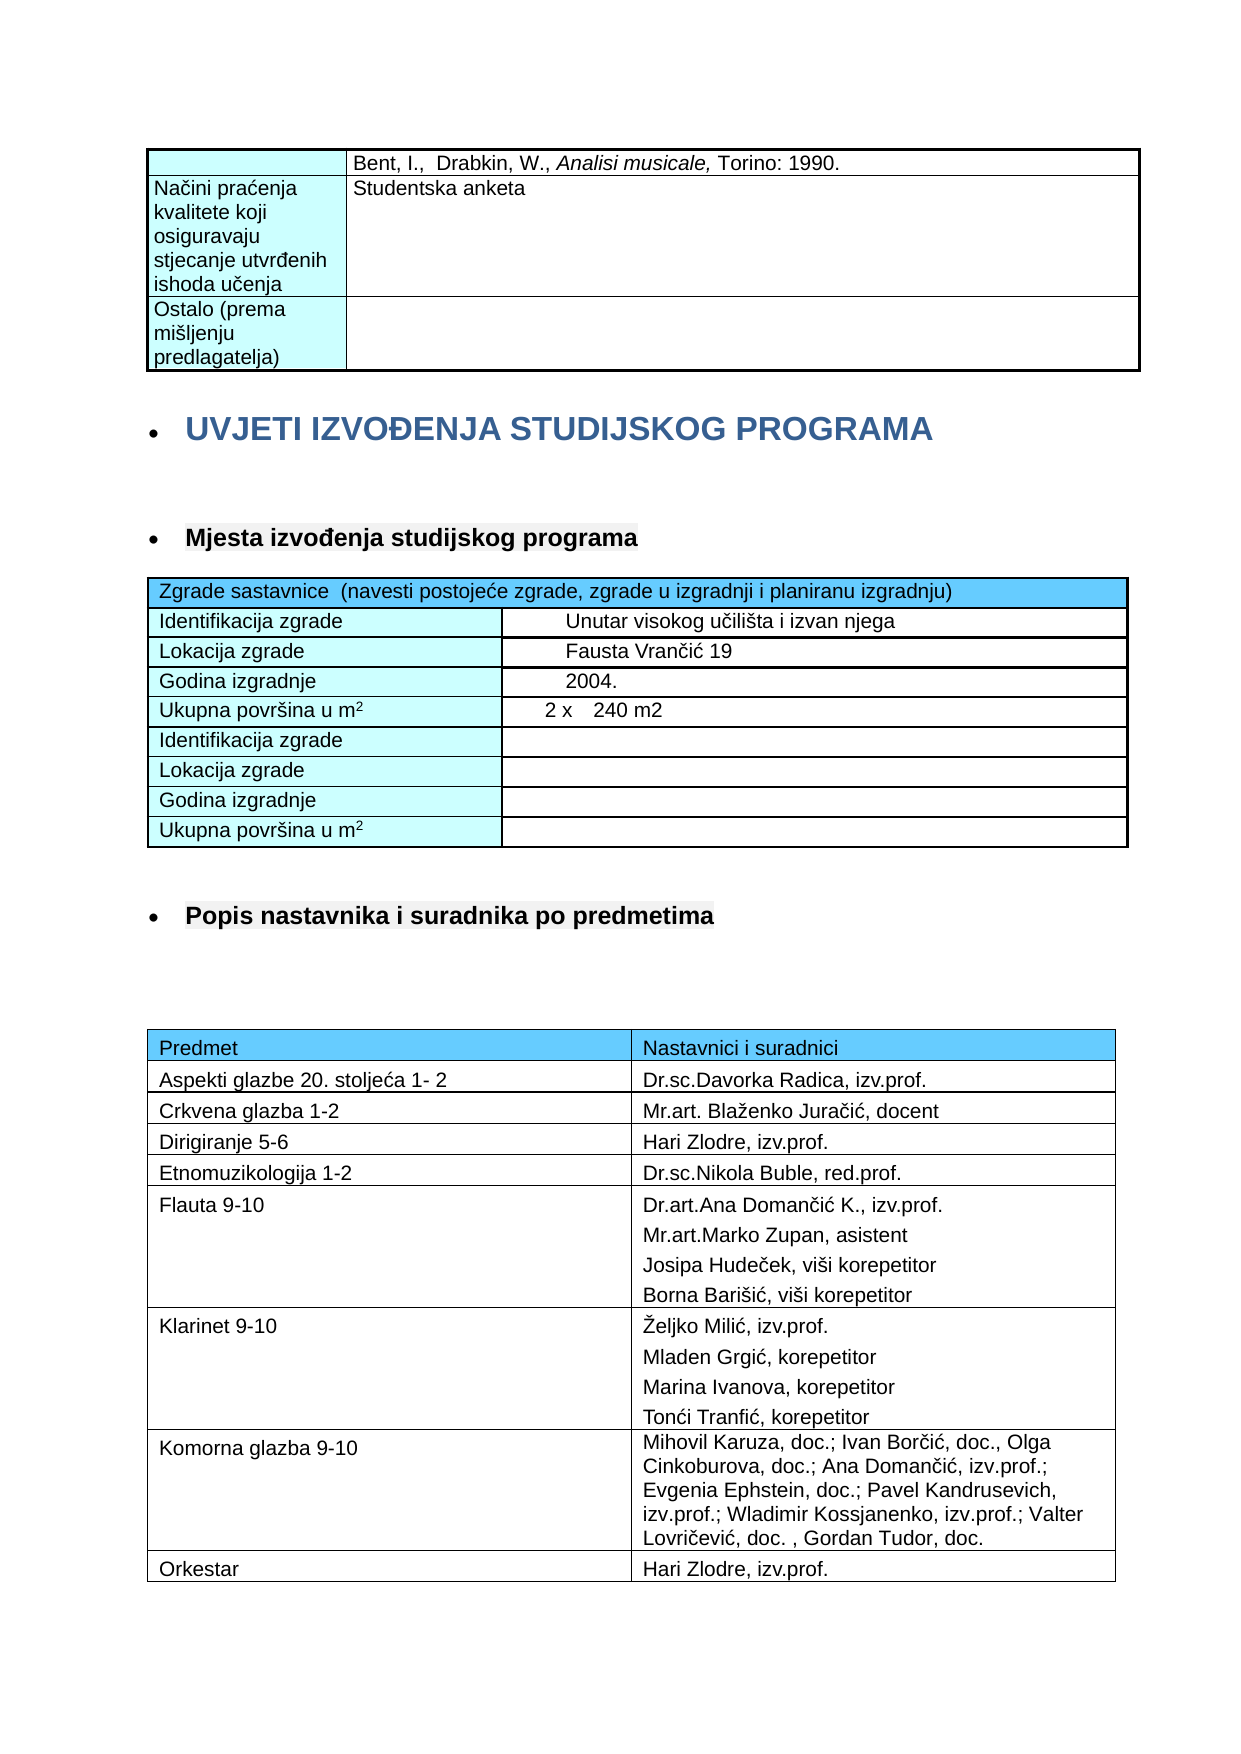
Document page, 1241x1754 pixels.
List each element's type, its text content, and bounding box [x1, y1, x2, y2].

table_cell [503, 758, 1126, 786]
table_cell [503, 728, 1126, 756]
table_cell Studentska anketa [347, 176, 1138, 296]
table_cell Ukupna površina u m2 [149, 697, 501, 726]
table_cell Aspekti glazbe 20. stoljeća 1- 2 [148, 1061, 631, 1091]
table_cell Ukupna površina u m2 [149, 817, 501, 846]
table_cell Orkestar [148, 1551, 631, 1581]
list UVJETI IZVOĐENJA STUDIJSKOG PROGRAMA [148, 409, 1093, 447]
table_cell Načini praćenja kvalitete koji osiguravaju stjecanje utvrđenih ishoda učenja [149, 176, 346, 296]
table_cell [503, 818, 1126, 846]
table_cell Željko Milić, izv.prof. Mladen Grgić, korepetitor Marina Ivanova, korepetitor Tonći Tranfić, korepetitor [632, 1308, 1115, 1429]
table_header Nastavnici i suradnici [632, 1030, 1115, 1060]
list Popis nastavnika i suradnika po predmetima [148, 901, 1093, 930]
table_cell Dirigiranje 5-6 [148, 1124, 631, 1154]
table_cell Lokacija zgrade [149, 757, 501, 786]
list Mjesta izvođenja studijskog programa [148, 522, 1093, 552]
table_cell [347, 297, 1138, 368]
table_cell [503, 788, 1126, 816]
table_header Zgrade sastavnice (navesti postojeće zgrade, zgrade u izgradnji i planiranu izgradnju) [149, 579, 1126, 607]
table_cell Crkvena glazba 1-2 [148, 1093, 631, 1123]
table_cell Etnomuzikologija 1-2 [148, 1155, 631, 1185]
table_header Predmet [148, 1030, 631, 1060]
table_cell Dr.sc.Nikola Buble, red.prof. [632, 1155, 1115, 1185]
table_cell Klarinet 9-10 [148, 1308, 631, 1429]
table_cell Lokacija zgrade [149, 638, 501, 666]
table_cell [149, 151, 346, 175]
table_cell Godina izgradnje [149, 787, 501, 816]
table_cell Hari Zlodre, izv.prof. [632, 1551, 1115, 1581]
table_cell Mr.art. Blaženko Juračić, docent [632, 1093, 1115, 1123]
table_cell Bent, I., Drabkin, W., Analisi musicale, Torino: 1990. [347, 151, 1138, 175]
table_cell Ostalo (prema mišljenju predlagatelja) [149, 297, 346, 368]
table_cell Identifikacija zgrade [149, 728, 501, 756]
table_cell Flauta 9-10 [148, 1186, 631, 1307]
table_cell Godina izgradnje [149, 668, 501, 696]
table_cell Fausta Vrančić 19 [503, 639, 1126, 666]
table_cell Dr.art.Ana Domančić K., izv.prof. Mr.art.Marko Zupan, asistent Josipa Hudeček, viši korepetitor Borna Barišić, viši korepetitor [632, 1186, 1115, 1307]
table_cell Identifikacija zgrade [149, 609, 501, 636]
table_cell Komorna glazba 9-10 [148, 1430, 631, 1550]
table_cell Mihovil Karuza, doc.; Ivan Borčić, doc., Olga Cinkoburova, doc.; Ana Domančić, izv.prof.; Evgenia Ephstein, doc.; Pavel Kandrusevich, izv.prof.; Wladimir Kossjanenko, izv.prof.; Valter Lovričević, doc. , Gordan Tudor, doc. [632, 1430, 1115, 1550]
table_cell 2 x 240 m2 [503, 698, 1126, 726]
table_cell Dr.sc.Davorka Radica, izv.prof. [632, 1061, 1115, 1091]
table_cell Hari Zlodre, izv.prof. [632, 1124, 1115, 1154]
table_cell Unutar visokog učilišta i izvan njega [503, 609, 1126, 636]
table_cell 2004. [503, 669, 1126, 696]
